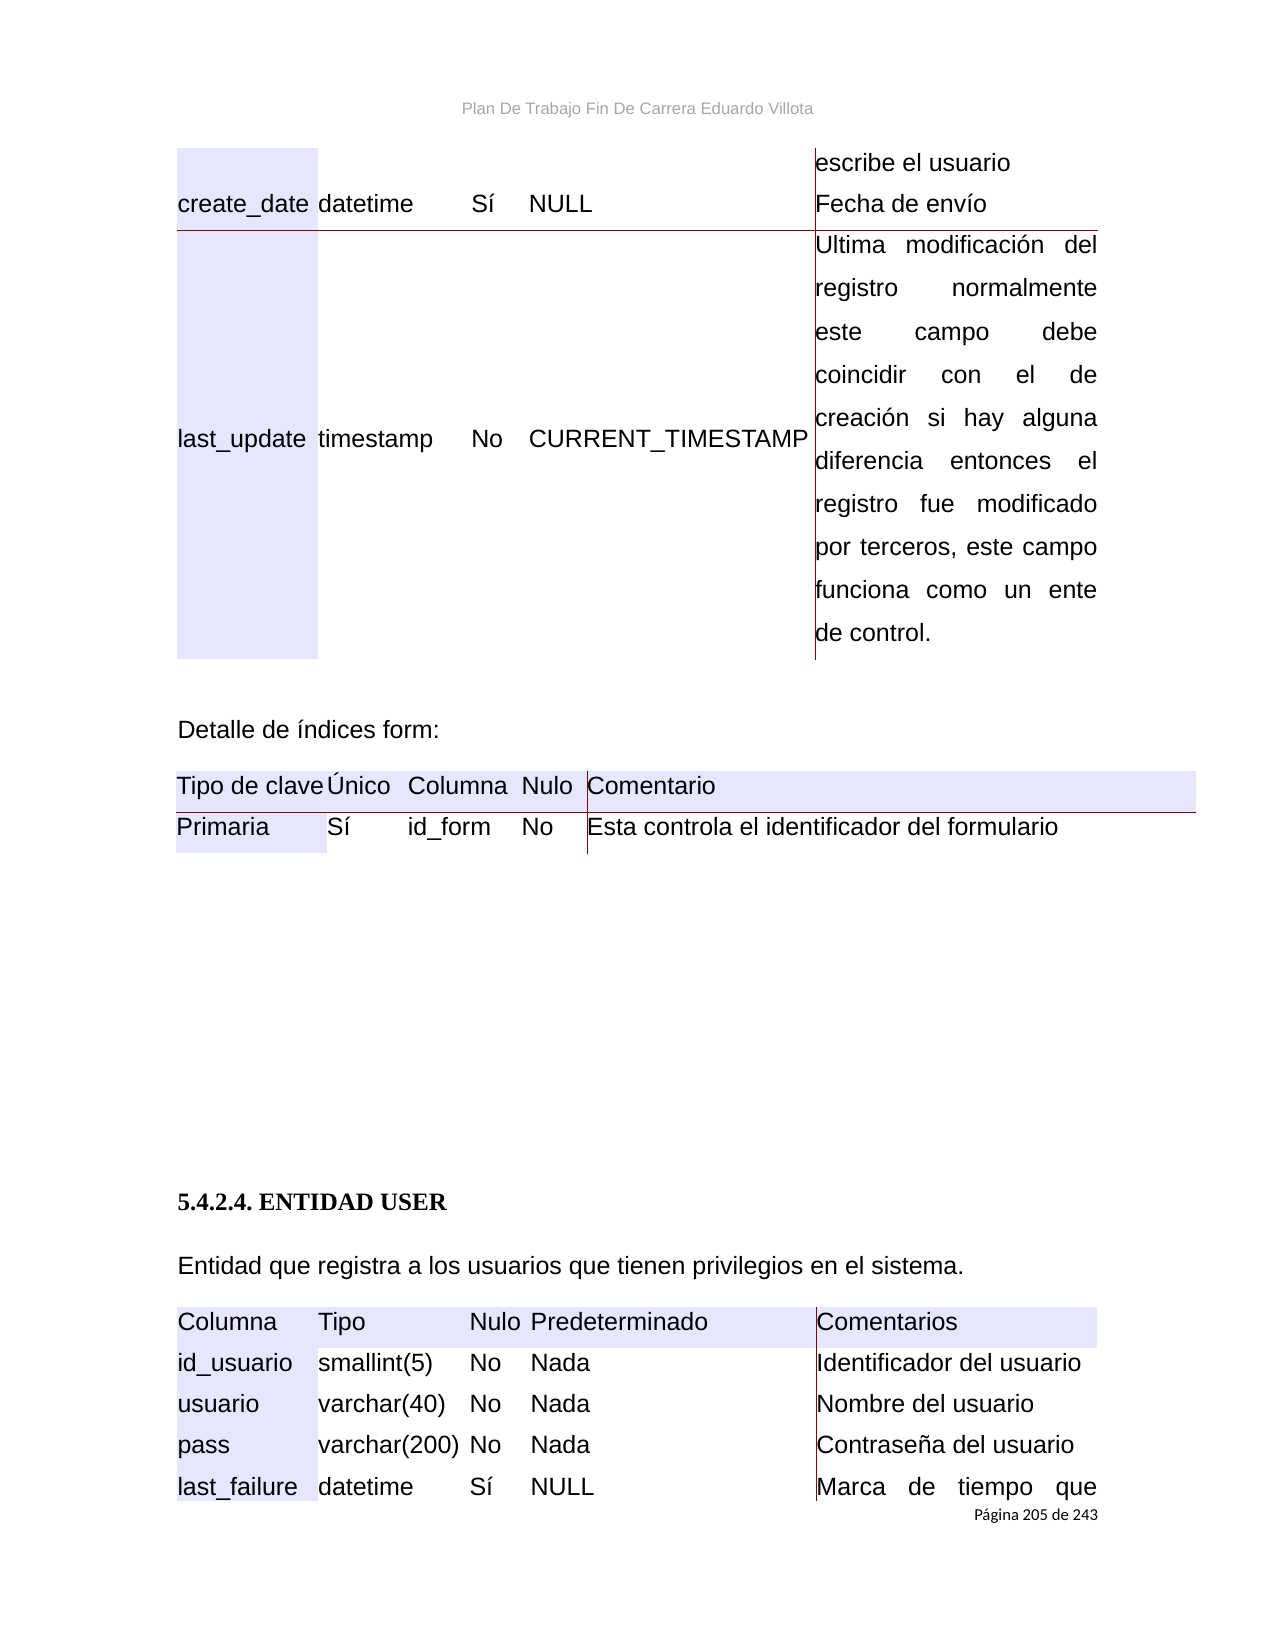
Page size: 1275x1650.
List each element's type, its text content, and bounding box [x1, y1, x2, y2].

table_cell Sí [327, 813, 408, 853]
table_header Tipo de clave [176, 771, 327, 812]
text 5.4.2.4. ENTIDAD USER [177, 1187, 1098, 1216]
table_header Nulo [521, 771, 587, 812]
table_header Columna [408, 771, 521, 812]
table_cell [529, 148, 815, 189]
table_cell CURRENT_TIMESTAMP [529, 231, 815, 659]
table_cell Esta controla el identificador del formulario [588, 813, 1196, 853]
table_cell Marca de tiempo que [817, 1472, 1097, 1501]
table_cell No [469, 1389, 530, 1431]
table_cell NULL [529, 189, 815, 230]
table_cell Nombre del usuario [817, 1389, 1097, 1431]
text Detalle de índices form: [177, 715, 1098, 744]
table_cell Sí [469, 1472, 530, 1501]
table_cell Nada [530, 1348, 816, 1389]
table_header Comentario [588, 771, 1196, 812]
table_cell Contraseña del usuario [817, 1431, 1097, 1472]
table_cell last_update [177, 231, 318, 659]
text Entidad que registra a los usuarios que tienen privilegios en el sistema. [177, 1251, 1098, 1280]
table_cell Identificador del usuario [817, 1348, 1097, 1389]
table_header Comentarios [817, 1307, 1097, 1348]
table_cell Nada [530, 1389, 816, 1431]
table_cell last_failure [177, 1472, 318, 1501]
table_cell No [469, 1431, 530, 1472]
table_cell No [471, 231, 529, 659]
table_header Columna [177, 1307, 318, 1348]
table_cell pass [177, 1431, 318, 1472]
table_cell id_form [408, 813, 521, 853]
table_header Único [327, 771, 408, 812]
table_header Tipo [318, 1307, 469, 1348]
table_cell timestamp [318, 231, 471, 659]
table_cell usuario [177, 1389, 318, 1431]
table_cell No [521, 813, 587, 853]
table_cell smallint(5) [318, 1348, 469, 1389]
table_cell Ultima modificación del registro normalmente este campo debe coincidir con el de creación si hay alguna diferencia entonces el registro fue modificado por terceros, este campo funciona como un ente de control. [816, 231, 1097, 659]
table_cell [471, 148, 529, 189]
table_cell Sí [471, 189, 529, 230]
table_cell No [469, 1348, 530, 1389]
table_cell varchar(40) [318, 1389, 469, 1431]
table_header Nulo [469, 1307, 530, 1348]
table_cell datetime [318, 189, 471, 230]
table_cell Fecha de envío [816, 189, 1097, 230]
table_cell id_usuario [177, 1348, 318, 1389]
table_cell NULL [530, 1472, 816, 1501]
table_cell escribe el usuario [816, 148, 1097, 189]
table_cell Nada [530, 1431, 816, 1472]
table_header Predeterminado [530, 1307, 816, 1348]
table_cell [177, 148, 318, 189]
table_cell create_date [177, 189, 318, 230]
table_cell Primaria [176, 813, 327, 853]
table_cell varchar(200) [318, 1431, 469, 1472]
table_cell [318, 148, 471, 189]
table_cell datetime [318, 1472, 469, 1501]
